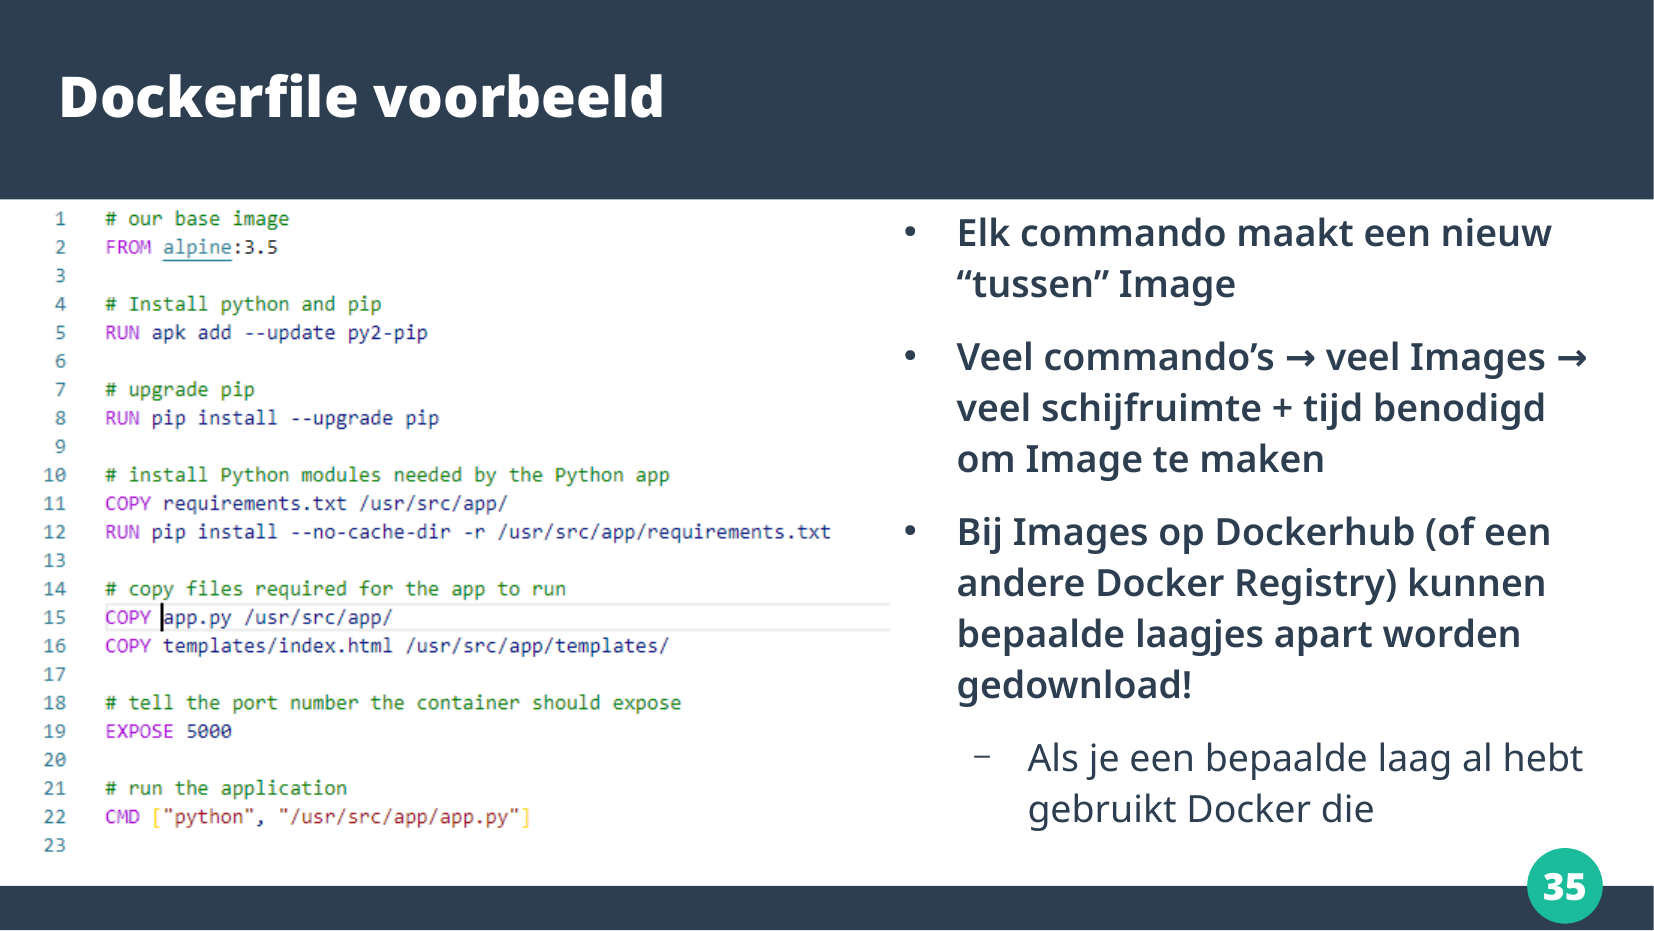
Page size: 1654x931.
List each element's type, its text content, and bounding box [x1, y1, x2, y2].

list Elk commando maakt een nieuw “tussen” Image Veel commando’s → veel Images → veel schijfruimte + tijd benodigd om Image te maken Bij Images op Dockerhub (of een andere Docker Registry) kunnen bepaalde laagjes apart worden gedownload! Als je een bepaalde laag al hebt gebruikt Docker die [890, 206, 1595, 864]
picture [29, 206, 890, 873]
title Dockerfile voorbeeld [59, 37, 1595, 156]
